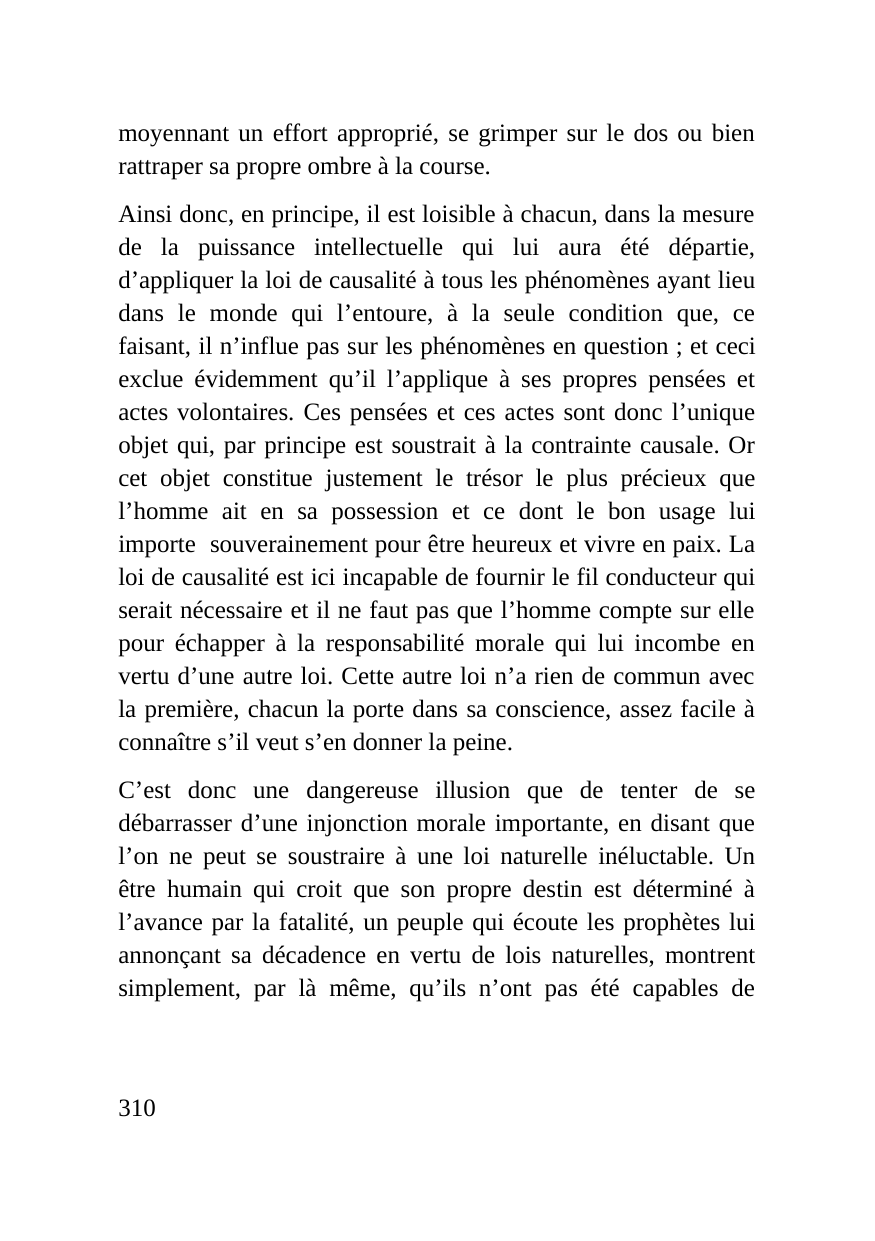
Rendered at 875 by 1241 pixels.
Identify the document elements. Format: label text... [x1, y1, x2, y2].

text Ainsi donc, en principe, il est loisible à chacun, dans la mesure de la puissance intellectuelle qui lui aura été départie, d’appliquer la loi de causalité à tous les phénomènes ayant lieu dans le monde qui l’entoure, à la seule condition que, ce faisant, il n’influe pas sur les phénomènes en question ; et ceci exclue évidemment qu’il l’applique à ses propres pensées et actes volontaires. Ces pensées et ces actes sont donc l’unique objet qui, par principe est soustrait à la contrainte causale. Or cet objet constitue justement le trésor le plus précieux que l’homme ait en sa possession et ce dont le bon usage lui importe souverainement pour être heureux et vivre en paix. La loi de causalité est ici incapable de fournir le fil conducteur qui serait nécessaire et il ne faut pas que l’homme compte sur elle pour échapper à la responsabilité morale qui lui incombe en vertu d’une autre loi. Cette autre loi n’a rien de commun avec la première, chacun la porte dans sa conscience, assez facile à connaître s’il veut s’en donner la peine. [118, 199, 756, 756]
text C’est donc une dangereuse illusion que de tenter de se débarrasser d’une injonction morale importante, en disant que l’on ne peut se soustraire à une loi naturelle inéluctable. Un être humain qui croit que son propre destin est déterminé à l’avance par la fatalité, un peuple qui écoute les prophètes lui annonçant sa décadence en vertu de lois naturelles, montrent simplement, par là même, qu’ils n’ont pas été capables de [118, 775, 756, 1002]
text moyennant un effort approprié, se grimper sur le dos ou bien rattraper sa propre ombre à la course. [118, 118, 756, 180]
